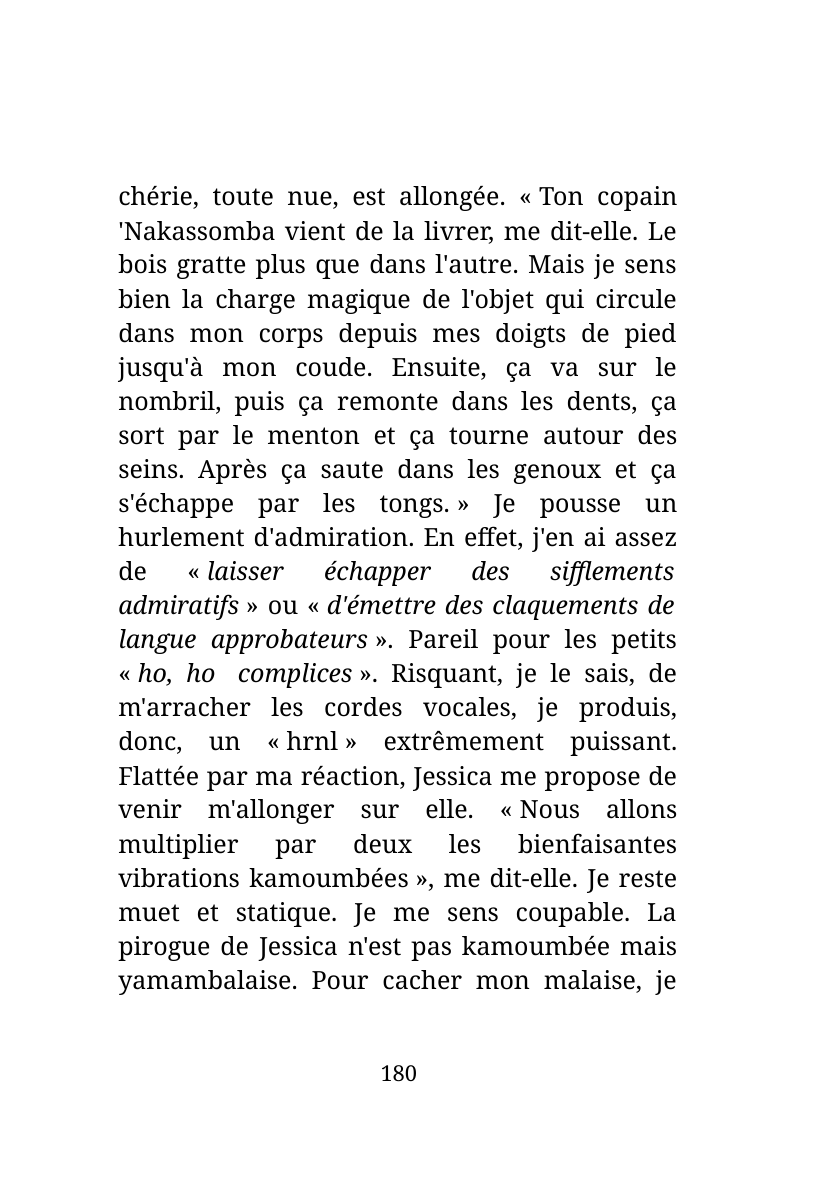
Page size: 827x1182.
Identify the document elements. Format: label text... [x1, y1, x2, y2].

text chérie, toute nue, est allongée. « Ton copain 'Nakassomba vient de la livrer, me dit-elle. Le bois gratte plus que dans l'autre. Mais je sens bien la charge magique de l'objet qui circule dans mon corps depuis mes doigts de pied jusqu'à mon coude. Ensuite, ça va sur le nombril, puis ça remonte dans les dents, ça sort par le menton et ça tourne autour des seins. Après ça saute dans les genoux et ça s'échappe par les tongs. » Je pousse un hurlement d'admiration. En effet, j'en ai assez de « laisser échapper des sifflements admiratifs » ou « d'émettre des claquements de langue approbateurs ». Pareil pour les petits « ho, ho complices ». Risquant, je le sais, de m'arracher les cordes vocales, je produis, donc, un « hrnl » extrêmement puissant. Flattée par ma réaction, Jessica me propose de venir m'allonger sur elle. « Nous allons multiplier par deux les bienfaisantes vibrations kamoumbées », me dit-elle. Je reste muet et statique. Je me sens coupable. La pirogue de Jessica n'est pas kamoumbée mais yamambalaise. Pour cacher mon malaise, je [118, 179, 677, 997]
